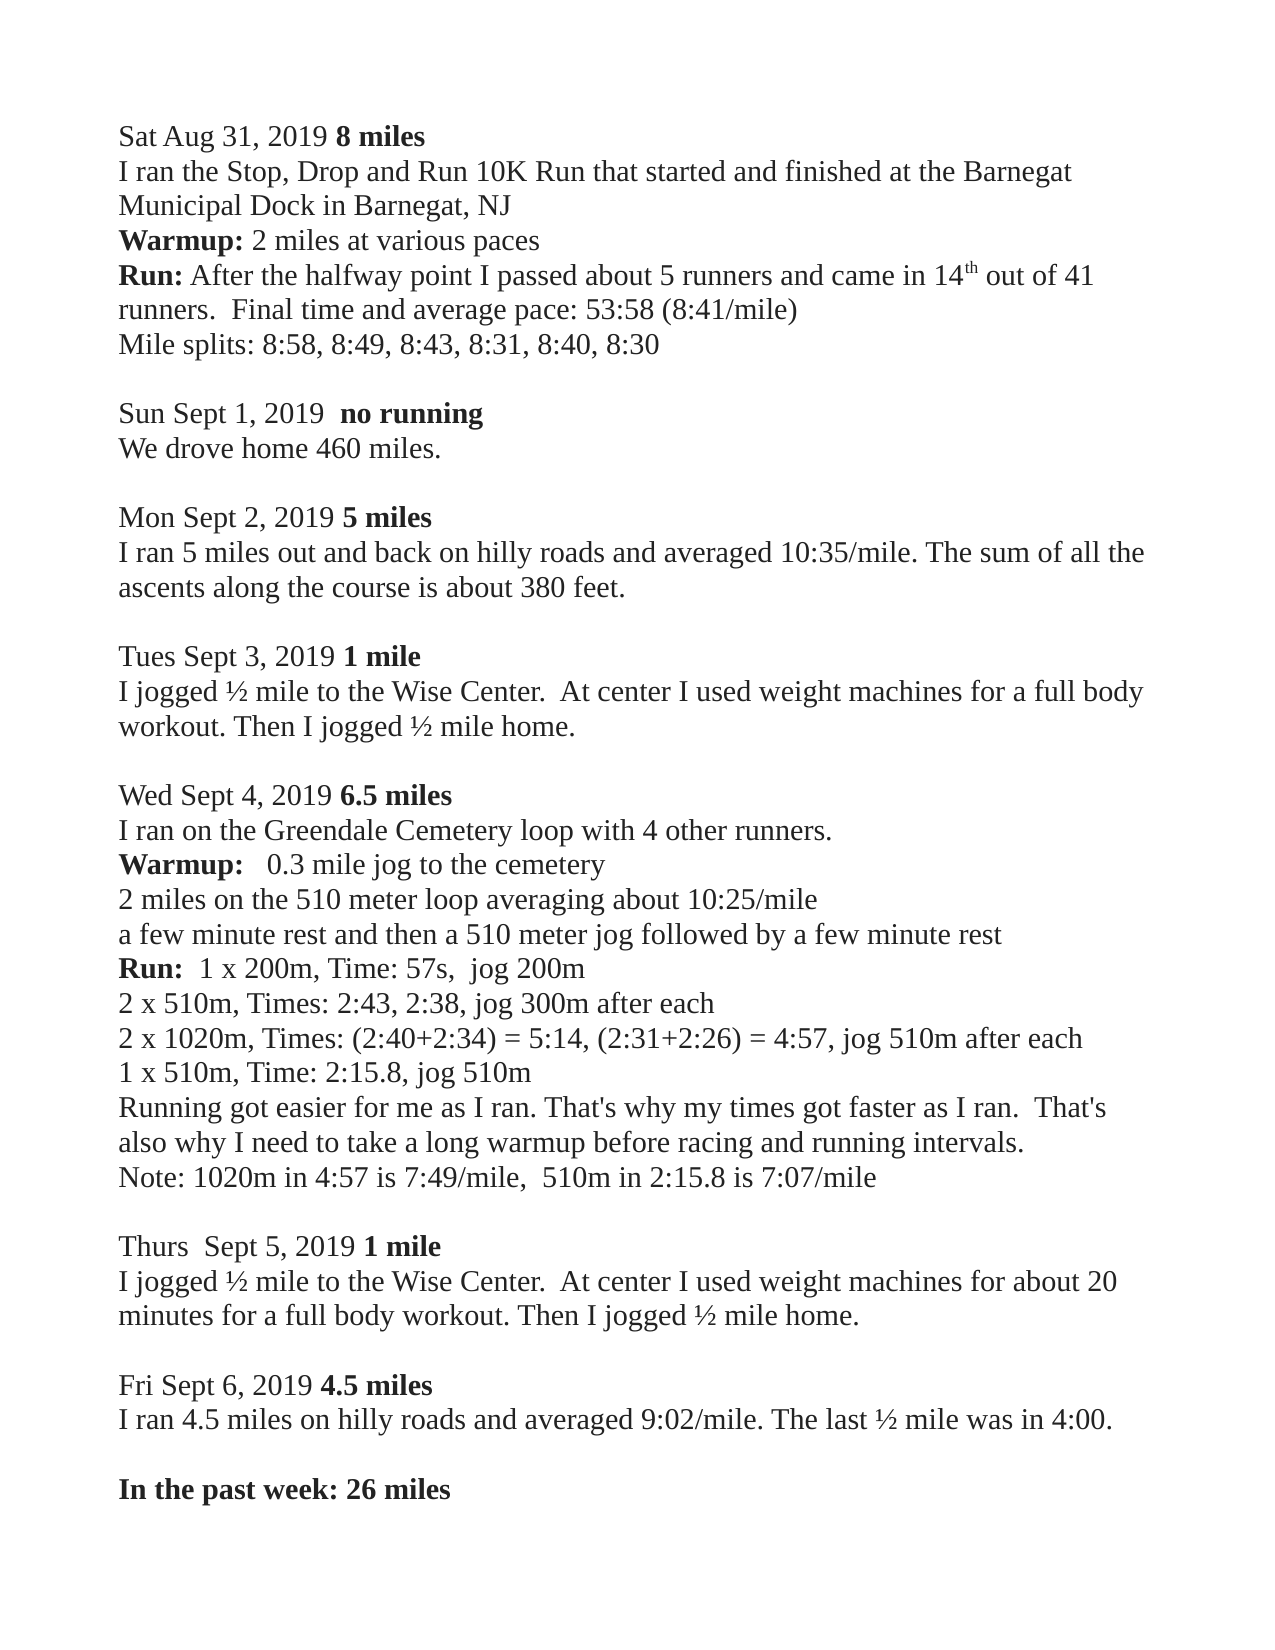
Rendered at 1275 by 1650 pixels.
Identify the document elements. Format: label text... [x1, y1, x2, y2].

text Warmup: 2 miles at various paces [118, 222, 1161, 257]
text I ran the Stop, Drop and Run 10K Run that started and finished at the Barnegat Municipal Dock in Barnegat, NJ [118, 153, 1161, 222]
text I ran 4.5 miles on hilly roads and averaged 9:02/mile. The last ½ mile was in 4:00. [118, 1402, 1161, 1436]
text Warmup: 0.3 mile jog to the cemetery [118, 847, 1161, 881]
text Mile splits: 8:58, 8:49, 8:43, 8:31, 8:40, 8:30 [118, 326, 1161, 361]
text a few minute rest and then a 510 meter jog followed by a few minute rest [118, 916, 1161, 951]
text Fri Sept 6, 2019 4.5 miles [118, 1367, 1161, 1402]
text 2 x 1020m, Times: (2:40+2:34) = 5:14, (2:31+2:26) = 4:57, jog 510m after each [118, 1020, 1161, 1055]
text Run: 1 x 200m, Time: 57s, jog 200m [118, 951, 1161, 985]
text Sat Aug 31, 2019 8 miles [118, 118, 1161, 153]
text 2 miles on the 510 meter loop averaging about 10:25/mile [118, 881, 1161, 916]
text Run: After the halfway point I passed about 5 runners and came in 14th out of 41 runners. Final time and average pace: 53:58 (8:41/mile) [118, 257, 1161, 326]
text Note: 1020m in 4:57 is 7:49/mile, 510m in 2:15.8 is 7:07/mile [118, 1159, 1161, 1193]
text I jogged ½ mile to the Wise Center. At center I used weight machines for about 20 minutes for a full body workout. Then I jogged ½ mile home. [118, 1263, 1161, 1332]
text I jogged ½ mile to the Wise Center. At center I used weight machines for a full body workout. Then I jogged ½ mile home. [118, 673, 1161, 742]
text Thurs Sept 5, 2019 1 mile [118, 1228, 1161, 1263]
text In the past week: 26 miles [118, 1471, 1161, 1506]
text Mon Sept 2, 2019 5 miles [118, 500, 1161, 534]
text Running got easier for me as I ran. That's why my times got faster as I ran. That's also why I need to take a long warmup before racing and running intervals. [118, 1089, 1161, 1159]
text Sun Sept 1, 2019 no running [118, 396, 1161, 430]
text I ran on the Greendale Cemetery loop with 4 other runners. [118, 812, 1161, 847]
text I ran 5 miles out and back on hilly roads and averaged 10:35/mile. The sum of all the ascents along the course is about 380 feet. [118, 534, 1161, 604]
text Wed Sept 4, 2019 6.5 miles [118, 777, 1161, 812]
text Tues Sept 3, 2019 1 mile [118, 638, 1161, 673]
text 1 x 510m, Time: 2:15.8, jog 510m [118, 1055, 1161, 1089]
text We drove home 460 miles. [118, 430, 1161, 465]
text 2 x 510m, Times: 2:43, 2:38, jog 300m after each [118, 985, 1161, 1020]
